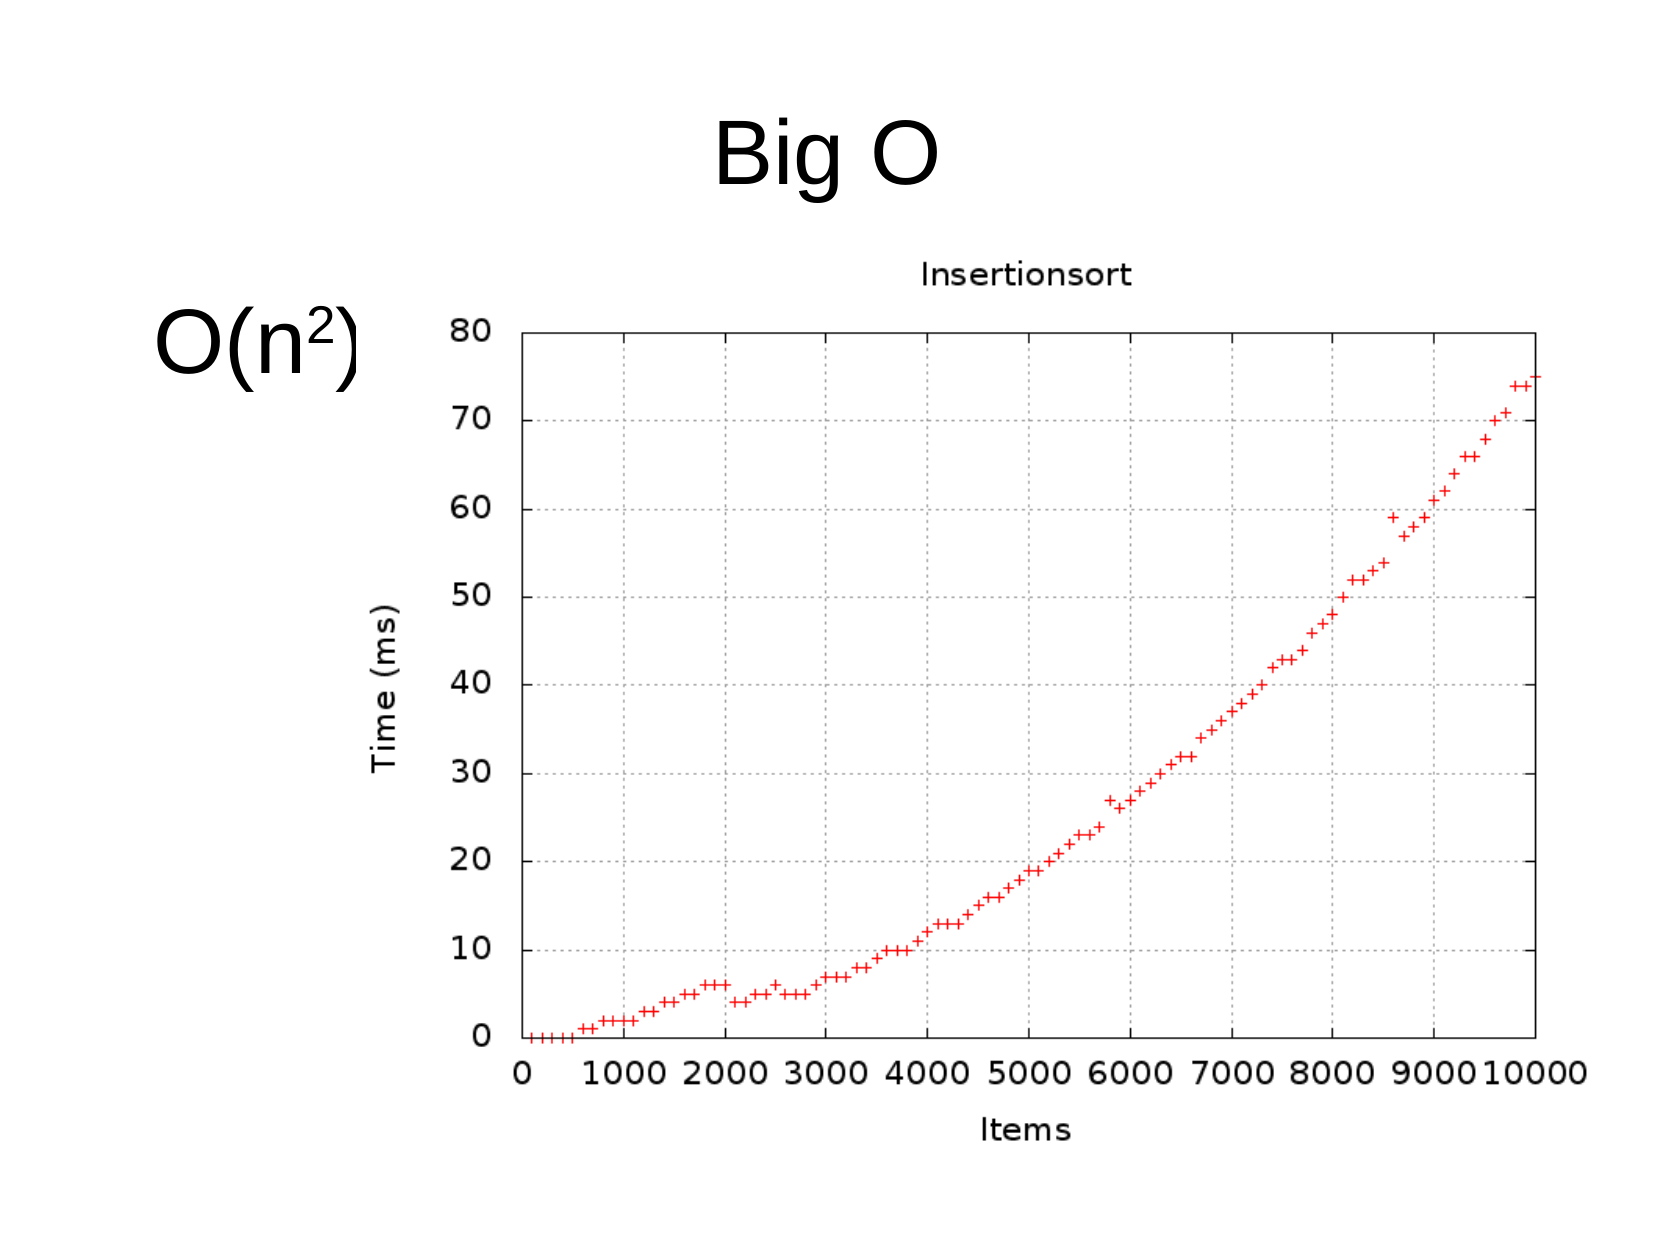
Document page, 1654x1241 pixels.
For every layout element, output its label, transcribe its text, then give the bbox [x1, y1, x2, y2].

list O(n2) [82, 290, 356, 1010]
picture [356, 220, 1607, 1158]
title Big O [82, 49, 1571, 257]
